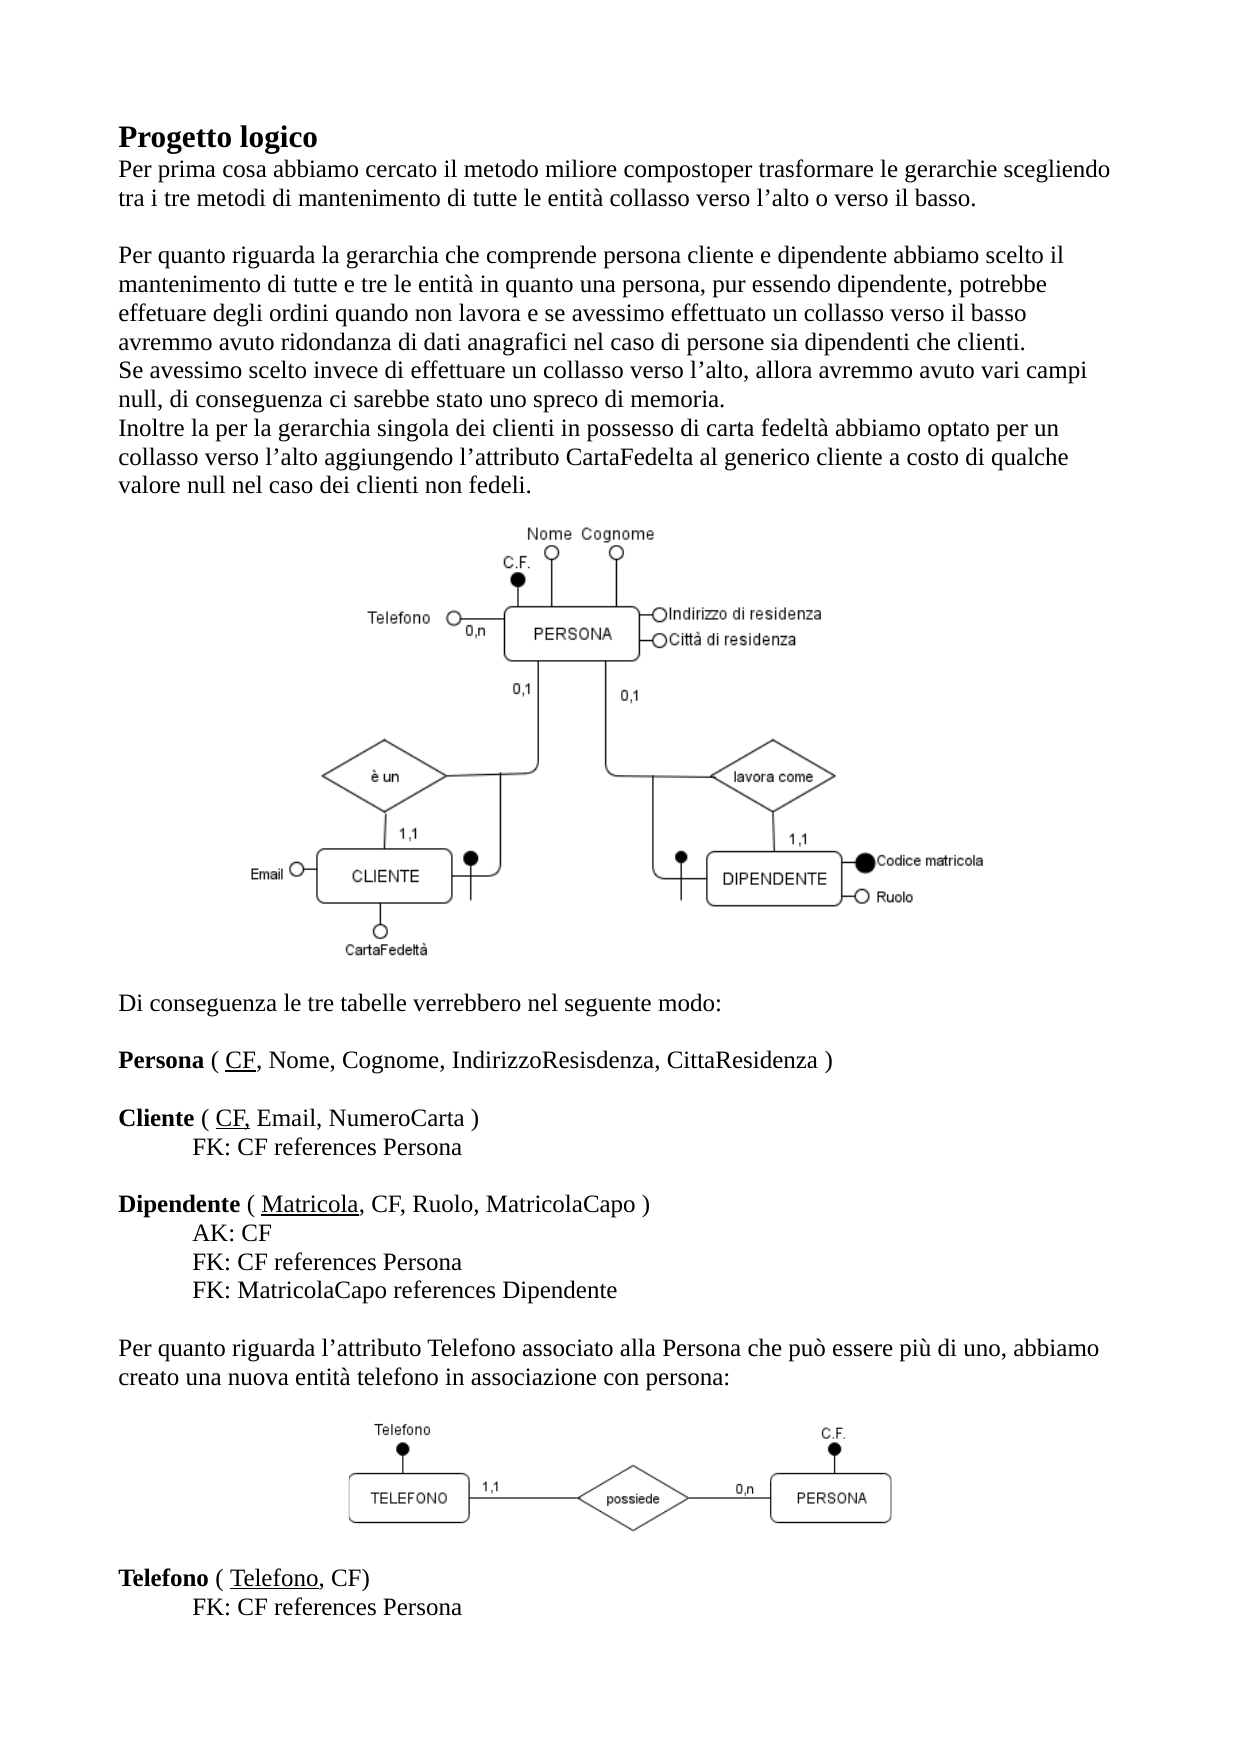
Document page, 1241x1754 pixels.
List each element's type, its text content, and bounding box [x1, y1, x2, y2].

text Progetto logico [118, 118, 1122, 154]
text AK: CF [118, 1218, 1122, 1247]
text Per prima cosa abbiamo cercato il metodo miliore compostoper trasformare le gerarchie scegliendo tra i tre metodi di mantenimento di tutte le entità collasso verso l’alto o verso il basso. [118, 154, 1122, 212]
text FK: CF references Persona [118, 1132, 1122, 1160]
text Di conseguenza le tre tabelle verrebbero nel seguente modo: [118, 988, 1122, 1017]
text FK: MatricolaCapo references Dipendente [118, 1275, 1122, 1304]
text Per quanto riguarda l’attributo Telefono associato alla Persona che può essere più di uno, abbiamo creato una nuova entità telefono in associazione con persona: [118, 1333, 1122, 1390]
text Dipendente ( Matricola, CF, Ruolo, MatricolaCapo ) [118, 1189, 1122, 1218]
text Telefono ( Telefono, CF) [118, 1563, 1122, 1592]
text Inoltre la per la gerarchia singola dei clienti in possesso di carta fedeltà abbiamo optato per un collasso verso l’alto aggiungendo l’attributo CartaFedelta al generico cliente a costo di qualche valore null nel caso dei clienti non fedeli. [118, 413, 1122, 499]
text Per quanto riguarda la gerarchia che comprende persona cliente e dipendente abbiamo scelto il mantenimento di tutte e tre le entità in quanto una persona, pur essendo dipendente, potrebbe effetuare degli ordini quando non lavora e se avessimo effettuato un collasso verso il basso avremmo avuto ridondanza di dati anagrafici nel caso di persone sia dipendenti che clienti. [118, 240, 1122, 355]
text Se avessimo scelto invece di effettuare un collasso verso l’alto, allora avremmo avuto vari campi null, di conseguenza ci sarebbe stato uno spreco di memoria. [118, 355, 1122, 413]
text FK: CF references Persona [118, 1592, 1122, 1620]
picture [348, 1419, 892, 1533]
text FK: CF references Persona [118, 1247, 1122, 1275]
text Persona ( CF, Nome, Cognome, IndirizzoResisdenza, CittaResidenza ) [118, 1045, 1122, 1074]
picture [249, 521, 991, 958]
text Cliente ( CF, Email, NumeroCarta ) [118, 1103, 1122, 1132]
